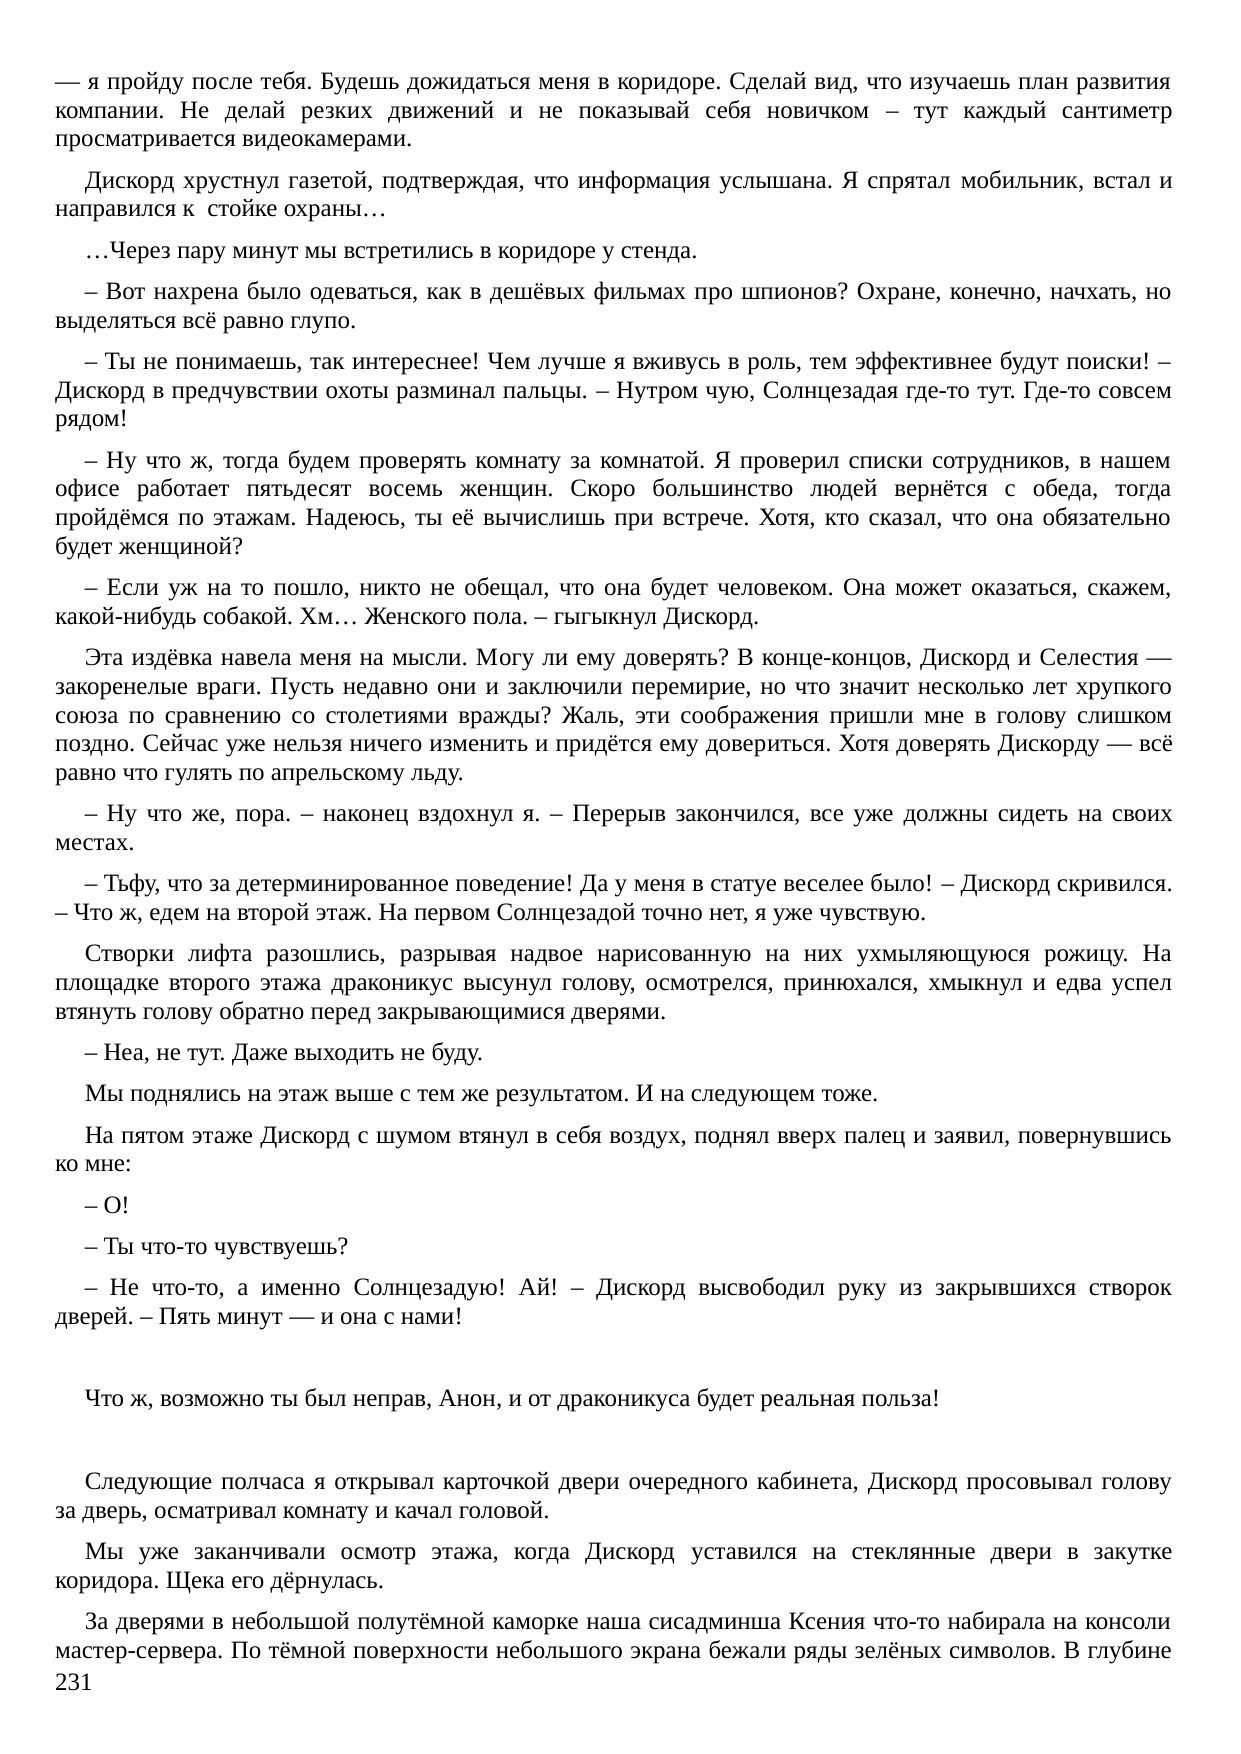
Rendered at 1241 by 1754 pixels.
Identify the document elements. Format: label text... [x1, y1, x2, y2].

text – Ты не понимаешь, так интереснее! Чем лучше я вживусь в роль, тем эффективнее будут поиски! –Дискорд в предчувствии охоты разминал пальцы. – Нутром чую, Солнцезадая где-то тут. Где-то совсем рядом! [55, 346, 1173, 432]
text Эта издёвка навела меня на мысли. Могу ли ему доверять? В конце-концов, Дискорд и Селестия — закоренелые враги. Пусть недавно они и заключили перемирие, но что значит несколько лет хрупкого союза по сравнению со столетиями вражды? Жаль, эти соображения пришли мне в голову слишком поздно. Сейчас уже нельзя ничего изменить и придётся ему довериться. Хотя доверять Дискорду — всё равно что гулять по апрельскому льду. [55, 642, 1173, 786]
text – Тьфу, что за детерминированное поведение! Да у меня в статуе веселее было! – Дискорд скривился. – Что ж, едем на второй этаж. На первом Солнцезадой точно нет, я уже чувствую. [55, 868, 1173, 926]
text На пятом этаже Дискорд с шумом втянул в себя воздух, поднял вверх палец и заявил, повернувшись ко мне: [55, 1120, 1173, 1177]
text …Через пару минут мы встретились в коридоре у стенда. [55, 235, 1173, 263]
text Следующие полчаса я открывал карточкой двери очередного кабинета, Дискорд просовывал голову за дверь, осматривал комнату и качал головой. [55, 1466, 1173, 1523]
text Мы уже заканчивали осмотр этажа, когда Дискорд уставился на стеклянные двери в закутке коридора. Щека его дёрнулась. [55, 1536, 1173, 1593]
text – Ну что ж, тогда будем проверять комнату за комнатой. Я проверил списки сотрудников, в нашем офисе работает пятьдесят восемь женщин. Скоро большинство людей вернётся с обеда, тогда пройдёмся по этажам. Надеюсь, ты её вычислишь при встрече. Хотя, кто сказал, что она обязательно будет женщиной? [55, 445, 1173, 560]
text Створки лифта разошлись, разрывая надвое нарисованную на них ухмыляющуюся рожицу. На площадке второго этажа драконикус высунул голову, осмотрелся, принюхался, хмыкнул и едва успел втянуть голову обратно перед закрывающимися дверями. [55, 938, 1173, 1025]
text Мы поднялись на этаж выше с тем же результатом. И на следующем тоже. [55, 1078, 1173, 1107]
text Дискорд хрустнул газетой, подтверждая, что информация услышана. Я спрятал мобильник, встал и направился к стойке охраны… [55, 165, 1173, 222]
text – Вот нахрена было одеваться, как в дешёвых фильмах про шпионов? Охране, конечно, начхать, но выделяться всё равно глупо. [55, 276, 1173, 333]
text – Ну что же, пора. – наконец вздохнул я. – Перерыв закончился, все уже должны сидеть на своих местах. [55, 798, 1173, 856]
text – Не что-то, а именно Солнцезадую! Ай! – Дискорд высвободил руку из закрывшихся створок дверей. – Пять минут — и она с нами! [55, 1272, 1173, 1330]
text – Ты что-то чувствуешь? [55, 1231, 1173, 1260]
text – О! [55, 1190, 1173, 1218]
text Что ж, возможно ты был неправ, Анон, и от драконикуса будет реальная польза! [55, 1383, 1173, 1412]
text За дверями в небольшой полутёмной каморке наша сисадминша Ксения что-то набирала на консоли мастер-сервера. По тёмной поверхности небольшого экрана бежали ряды зелёных символов. В глубине [55, 1606, 1173, 1663]
text – Если уж на то пошло, никто не обещал, что она будет человеком. Она может оказаться, скажем, какой-нибудь собакой. Хм… Женского пола. – гыгыкнул Дискорд. [55, 572, 1173, 630]
text — я пройду после тебя. Будешь дожидаться меня в коридоре. Сделай вид, что изучаешь план развития компании. Не делай резких движений и не показывай себя новичком – тут каждый сантиметр просматривается видеокамерами. [55, 66, 1173, 152]
text – Неа, не тут. Даже выходить не буду. [55, 1037, 1173, 1066]
